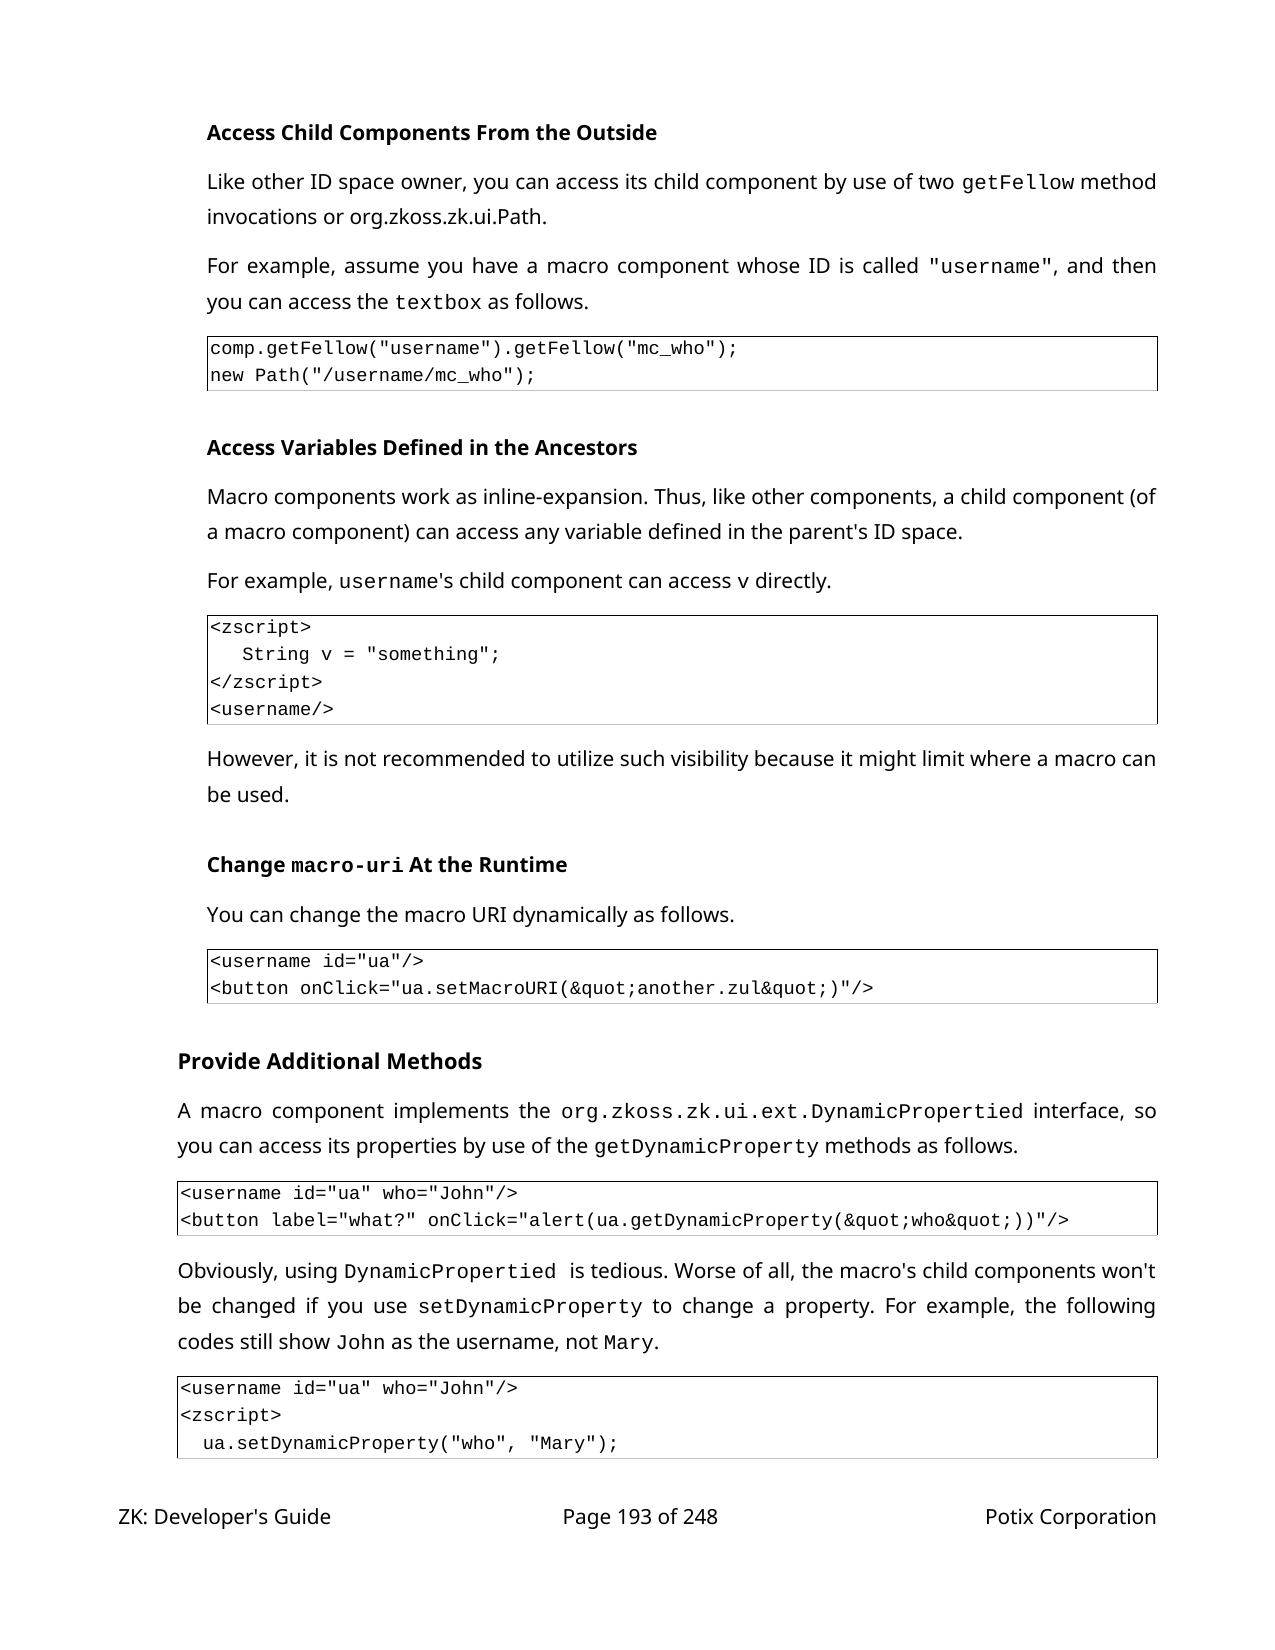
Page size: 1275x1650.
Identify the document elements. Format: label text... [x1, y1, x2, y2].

text new Path("/username/mc_who"); [208, 363, 1157, 390]
text <button onClick="ua.setMacroURI(&quot;another.zul&quot;)"/> [208, 976, 1157, 1003]
subtitle Access Child Components From the Outside [207, 118, 1157, 146]
subtitle Change macro-uri At the Runtime [207, 851, 1157, 879]
text You can change the macro URI dynamically as follows. [207, 900, 1157, 928]
text <username id="ua" who="John"/> [178, 1377, 1157, 1400]
text Like other ID space owner, you can access its child component by use of two getFellow method invocations or org.zkoss.zk.ui.Path. [207, 167, 1157, 231]
subtitle Provide Additional Methods [177, 1046, 1157, 1076]
text A macro component implements the org.zkoss.zk.ui.ext.DynamicPropertied interface, so you can access its properties by use of the getDynamicProperty methods as follows. [177, 1096, 1157, 1160]
subtitle Access Variables Defined in the Ancestors [207, 433, 1157, 461]
text <zscript> [208, 616, 1157, 639]
text ua.setDynamicProperty("who", "Mary"); [178, 1431, 1157, 1458]
text For example, username's child component can access v directly. [207, 566, 1157, 594]
text <button label="what?" onClick="alert(ua.getDynamicProperty(&quot;who&quot;))"/> [178, 1208, 1157, 1235]
text Obviously, using DynamicPropertied is tedious. Worse of all, the macro's child components won't be changed if you use setDynamicProperty to change a property. For example, the following codes still show John as the username, not Mary. [177, 1256, 1157, 1356]
text </zscript> [208, 669, 1157, 694]
text However, it is not recommended to utilize such visibility because it might limit where a macro can be used. [207, 744, 1157, 808]
text comp.getFellow("username").getFellow("mc_who"); [208, 337, 1157, 360]
text Macro components work as inline-expansion. Thus, like other components, a child component (of a macro component) can access any variable defined in the parent's ID space. [207, 482, 1157, 545]
text String v = "something"; [208, 642, 1157, 667]
text <username id="ua"/> [208, 950, 1157, 973]
text <username/> [208, 697, 1157, 724]
text <zscript> [178, 1403, 1157, 1428]
text For example, assume you have a macro component whose ID is called "username", and then you can access the textbox as follows. [207, 251, 1157, 315]
text <username id="ua" who="John"/> [178, 1182, 1157, 1205]
